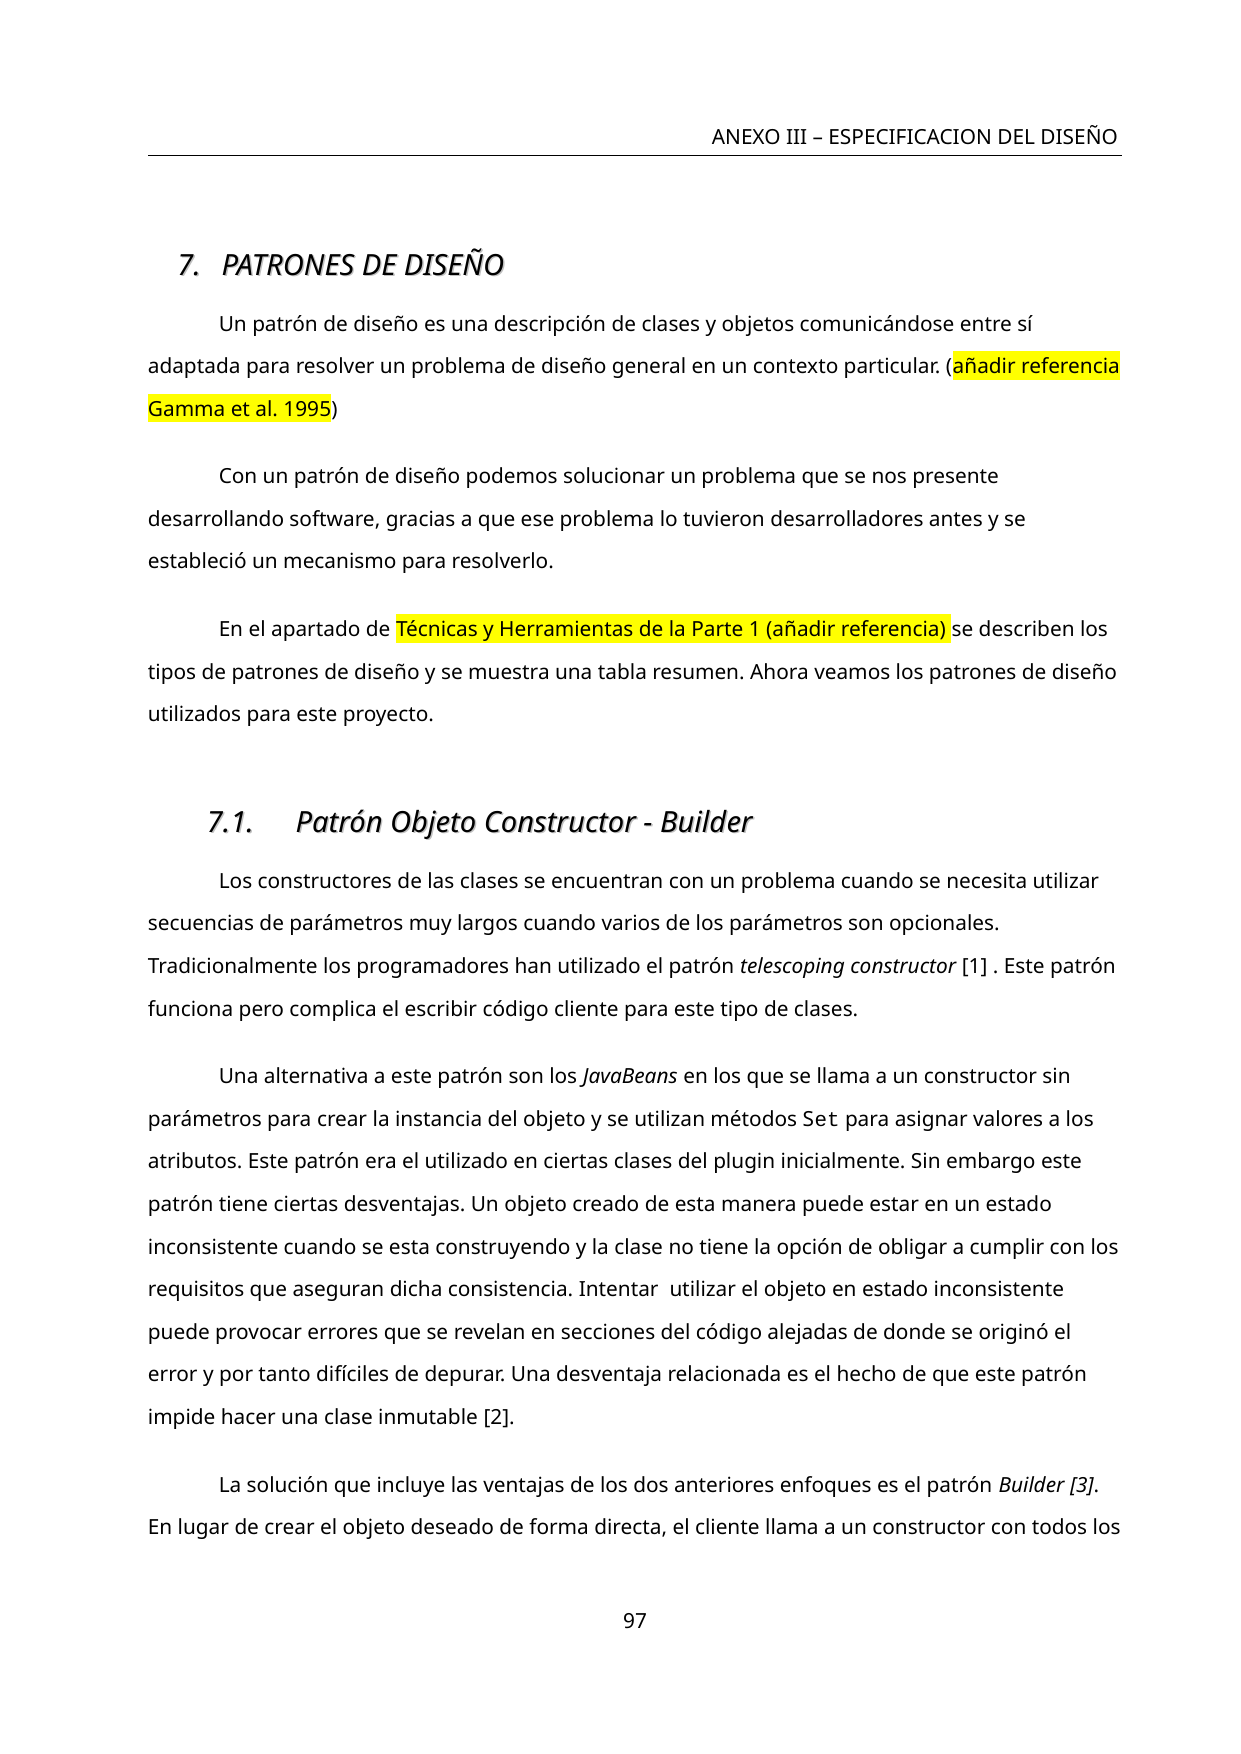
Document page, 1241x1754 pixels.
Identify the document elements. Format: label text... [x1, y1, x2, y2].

text Un patrón de diseño es una descripción de clases y objetos comunicándose entre sí adaptada para resolver un problema de diseño general en un contexto particular. (añadir referencia Gamma et al. 1995) [148, 309, 1122, 422]
text La solución que incluye las ventajas de los dos anteriores enfoques es el patrón Builder [3]. En lugar de crear el objeto deseado de forma directa, el cliente llama a un constructor con todos los [148, 1470, 1122, 1541]
subtitle PATRONES DE DISEÑO [177, 244, 1122, 284]
text Los constructores de las clases se encuentran con un problema cuando se necesita utilizar secuencias de parámetros muy largos cuando varios de los parámetros son opcionales. Tradicionalmente los programadores han utilizado el patrón telescoping constructor [1] . Este patrón funciona pero complica el escribir código cliente para este tipo de clases. [148, 866, 1122, 1022]
subtitle Patrón Objeto Constructor - Builder [207, 801, 1122, 841]
text Una alternativa a este patrón son los JavaBeans en los que se llama a un constructor sin parámetros para crear la instancia del objeto y se utilizan métodos Set para asignar valores a los atributos. Este patrón era el utilizado en ciertas clases del plugin inicialmente. Sin embargo este patrón tiene ciertas desventajas. Un objeto creado de esta manera puede estar en un estado inconsistente cuando se esta construyendo y la clase no tiene la opción de obligar a cumplir con los requisitos que aseguran dicha consistencia. Intentar utilizar el objeto en estado inconsistente puede provocar errores que se revelan en secciones del código alejadas de donde se originó el error y por tanto difíciles de depurar. Una desventaja relacionada es el hecho de que este patrón impide hacer una clase inmutable [2]. [148, 1061, 1122, 1431]
text En el apartado de Técnicas y Herramientas de la Parte 1 (añadir referencia) se describen los tipos de patrones de diseño y se muestra una tabla resumen. Ahora veamos los patrones de diseño utilizados para este proyecto. [148, 614, 1122, 728]
text Con un patrón de diseño podemos solucionar un problema que se nos presente desarrollando software, gracias a que ese problema lo tuvieron desarrolladores antes y se estableció un mecanismo para resolverlo. [148, 461, 1122, 575]
